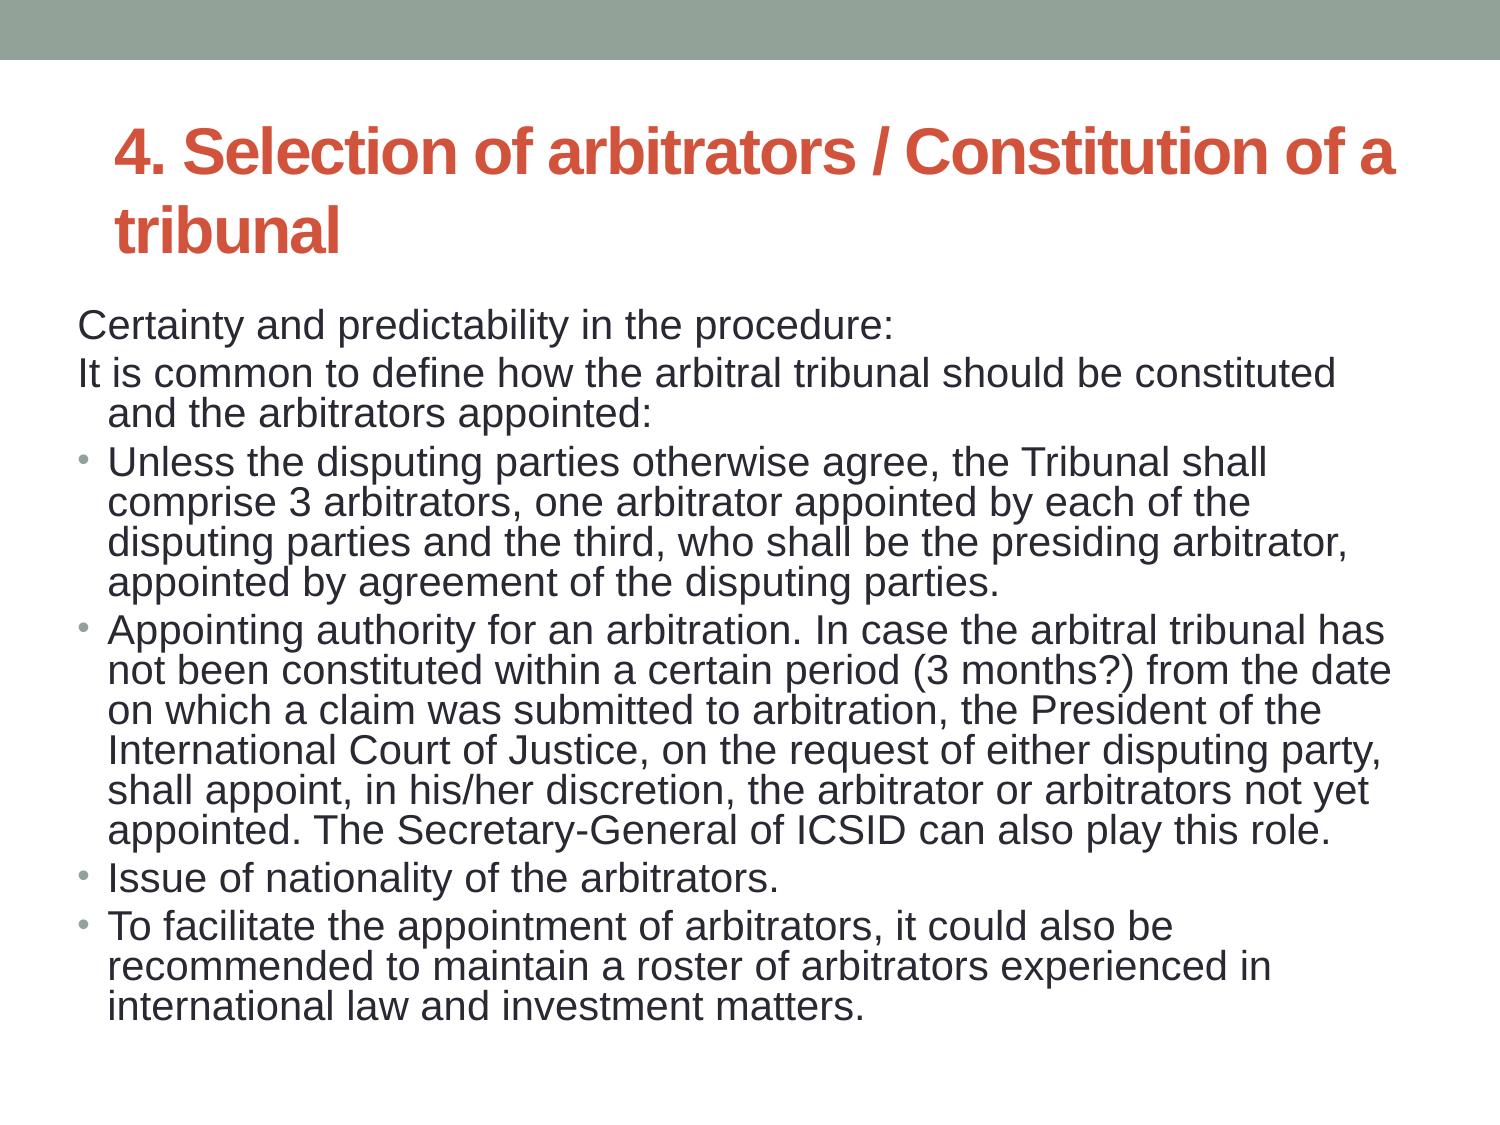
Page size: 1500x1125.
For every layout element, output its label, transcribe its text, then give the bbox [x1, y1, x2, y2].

title 4. Selection of arbitrators / Constitution of a tribunal [99, 99, 1438, 275]
list Certainty and predictability in the procedure: It is common to define how the arbitral tribunal should be constituted and the arbitrators appointed: Unless the disputing parties otherwise agree, the Tribunal shall comprise 3 arbitrators, one arbitrator appointed by each of the disputing parties and the third, who shall be the presiding arbitrator, appointed by agreement of the disputing parties. Appointing authority for an arbitration. In case the arbitral tribunal has not been constituted within a certain period (3 months?) from the date on which a claim was submitted to arbitration, the President of the International Court of Justice, on the request of either disputing party, shall appoint, in his/her discretion, the arbitrator or arbitrators not yet appointed. The Secretary-General of ICSID can also play this role. Issue of nationality of the arbitrators. To facilitate the appointment of arbitrators, it could also be recommended to maintain a roster of arbitrators experienced in international law and investment matters. [62, 299, 1425, 1063]
